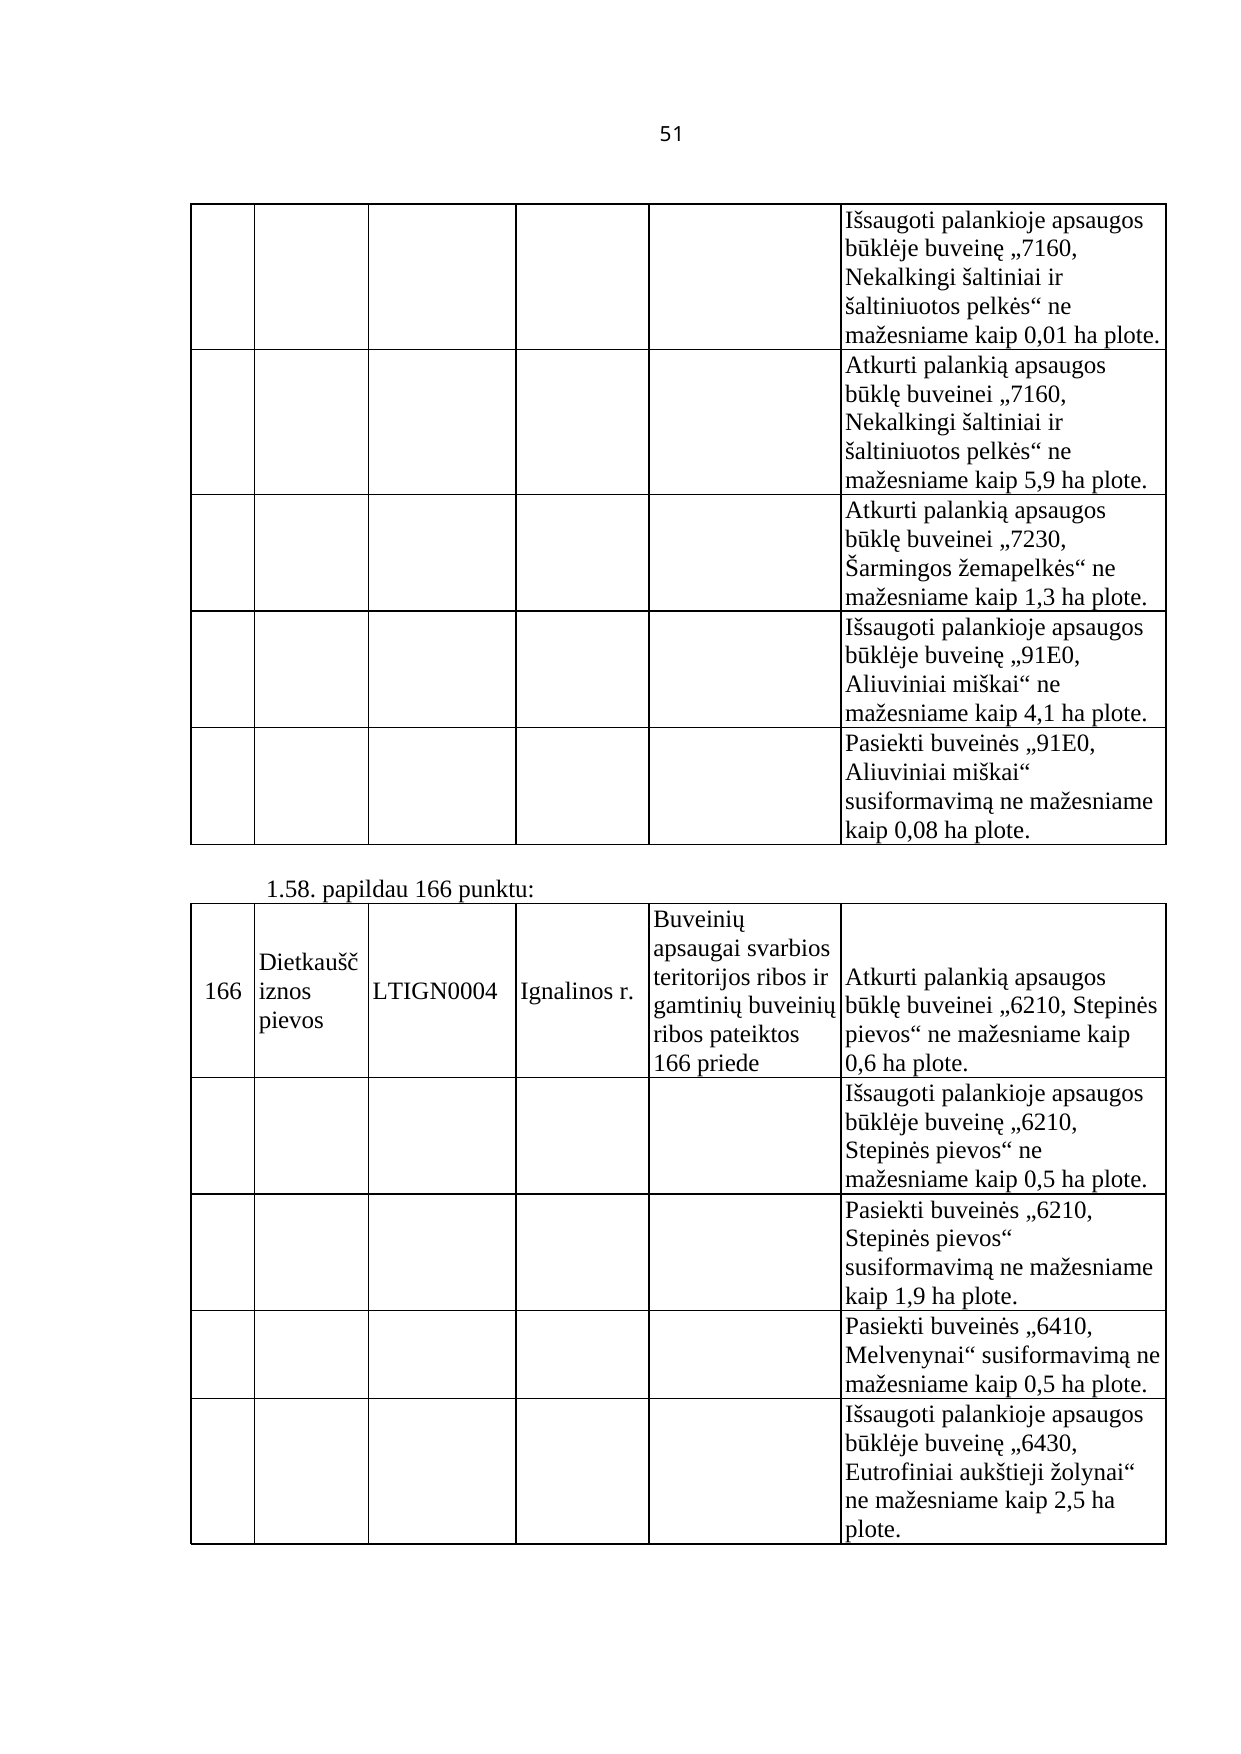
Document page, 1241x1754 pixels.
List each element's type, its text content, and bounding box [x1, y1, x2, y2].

table_cell [192, 612, 254, 727]
table_header Atkurti palankią apsaugos būklę buveinei „6210, Stepinės pievos“ ne mažesniame kaip 0,6 ha plote. [842, 904, 1165, 1077]
table_cell [255, 612, 368, 727]
table_cell [650, 1195, 840, 1310]
table_cell [650, 1399, 840, 1543]
table_cell [369, 1399, 515, 1543]
table_cell [192, 495, 254, 610]
table_cell [517, 205, 648, 348]
table_cell [517, 1078, 648, 1193]
table_cell [369, 612, 515, 727]
table_cell Išsaugoti palankioje apsaugos būklėje buveinę „6430, Eutrofiniai aukštieji žolynai“ ne mažesniame kaip 2,5 ha plote. [842, 1399, 1165, 1543]
table_header Ignalinos r. [517, 904, 648, 1077]
table_cell Pasiekti buveinės „6410, Melvenynai“ susiformavimą ne mažesniame kaip 0,5 ha plote. [842, 1311, 1165, 1397]
table_cell Išsaugoti palankioje apsaugos būklėje buveinę „7160, Nekalkingi šaltiniai ir šaltiniuotos pelkės“ ne mažesniame kaip 0,01 ha plote. [842, 205, 1165, 348]
table_cell [255, 1078, 368, 1193]
table_header 166 [192, 904, 254, 1077]
table_cell Išsaugoti palankioje apsaugos būklėje buveinę „6210, Stepinės pievos“ ne mažesniame kaip 0,5 ha plote. [842, 1078, 1165, 1193]
table_cell [192, 728, 254, 843]
table_cell [369, 350, 515, 494]
table_cell [517, 1399, 648, 1543]
table_cell [650, 728, 840, 843]
table_cell [650, 1078, 840, 1193]
table_cell [650, 205, 840, 348]
table_cell [650, 350, 840, 494]
table_cell [517, 350, 648, 494]
table_header LTIGN0004 [369, 904, 515, 1077]
table_cell [369, 1078, 515, 1193]
table_header Dietkauščiznos pievos [255, 904, 368, 1077]
table_cell Pasiekti buveinės „91E0, Aliuviniai miškai“ susiformavimą ne mažesniame kaip 0,08 ha plote. [842, 728, 1165, 843]
table_cell [369, 728, 515, 843]
table_cell [192, 1195, 254, 1310]
table_cell [192, 1311, 254, 1397]
table_cell [192, 205, 254, 348]
table_cell [650, 612, 840, 727]
table_header Buveinių apsaugai svarbios teritorijos ribos ir gamtinių buveinių ribos pateiktos 166 priede [650, 904, 840, 1077]
table_cell Atkurti palankią apsaugos būklę buveinei „7230, Šarmingos žemapelkės“ ne mažesniame kaip 1,3 ha plote. [842, 495, 1165, 610]
table_cell [255, 728, 368, 843]
table_cell Pasiekti buveinės „6210, Stepinės pievos“ susiformavimą ne mažesniame kaip 1,9 ha plote. [842, 1195, 1165, 1310]
table_cell [369, 205, 515, 348]
table_cell [650, 495, 840, 610]
table_cell [192, 350, 254, 494]
table_cell [192, 1078, 254, 1193]
table_cell [255, 1195, 368, 1310]
table_cell [192, 1399, 254, 1543]
table_cell [517, 495, 648, 610]
table_cell [369, 1311, 515, 1397]
table_cell Atkurti palankią apsaugos būklę buveinei „7160, Nekalkingi šaltiniai ir šaltiniuotos pelkės“ ne mažesniame kaip 5,9 ha plote. [842, 350, 1165, 494]
text 1.58. papildau 166 punktu: [177, 874, 1166, 902]
table_cell [255, 1399, 368, 1543]
table_cell [517, 612, 648, 727]
table_cell [369, 1195, 515, 1310]
table_cell [517, 1195, 648, 1310]
table_cell [517, 1311, 648, 1397]
table_cell [517, 728, 648, 843]
table_cell [255, 1311, 368, 1397]
table_cell [255, 495, 368, 610]
table_cell [650, 1311, 840, 1397]
table_cell Išsaugoti palankioje apsaugos būklėje buveinę „91E0, Aliuviniai miškai“ ne mažesniame kaip 4,1 ha plote. [842, 612, 1165, 727]
table_cell [255, 350, 368, 494]
table_cell [369, 495, 515, 610]
table_cell [255, 205, 368, 348]
